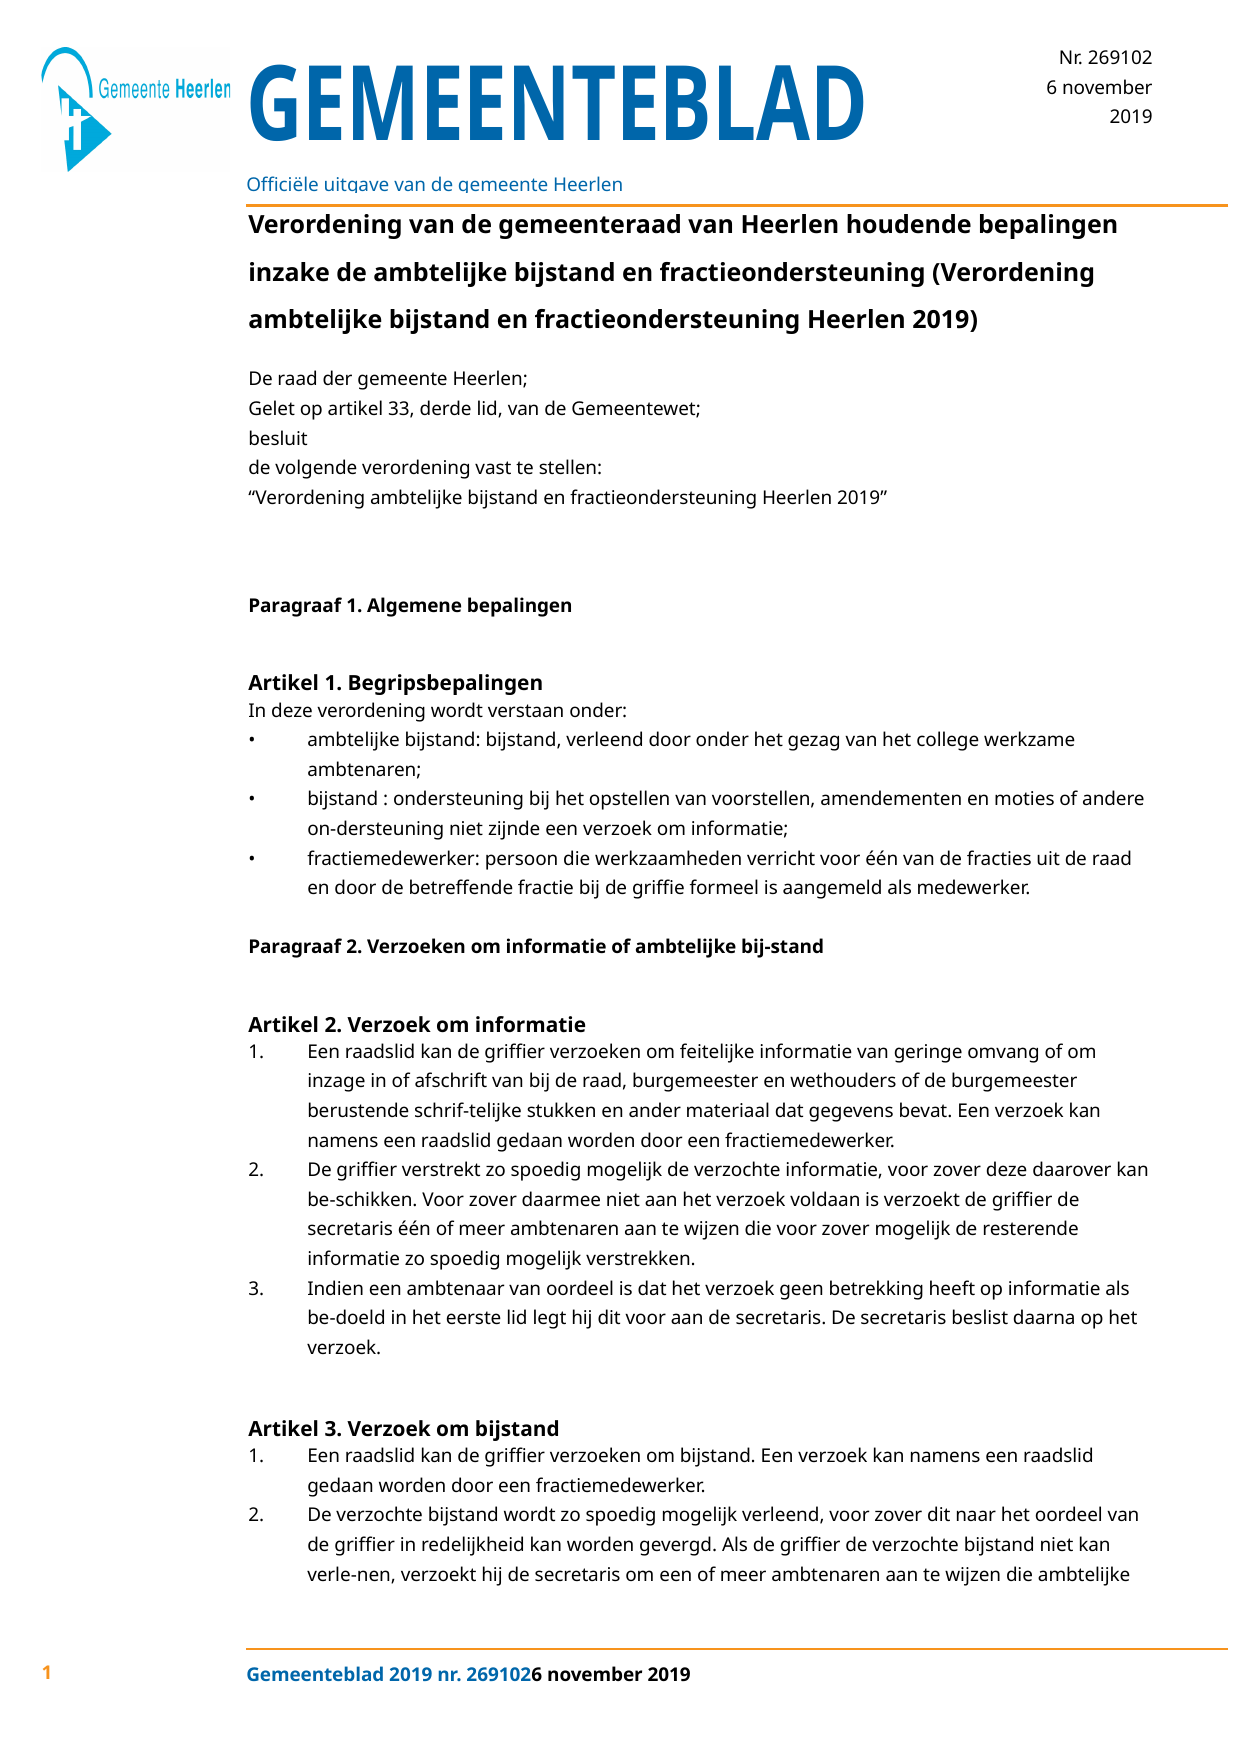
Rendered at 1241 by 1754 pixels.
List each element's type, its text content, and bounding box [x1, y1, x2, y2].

list Een raadslid kan de griffier verzoeken om feitelijke informatie van geringe omvang of om inzage in of afschrift van bij de raad, burgemeester en wethouders of de burgemeester berustende schrif-telijke stukken en ander materiaal dat gegevens bevat. Een verzoek kan namens een raadslid gedaan worden door een fractiemedewerker. [248, 1038, 1152, 1153]
text Gelet op artikel 33, derde lid, van de Gemeentewet; [248, 395, 1152, 421]
text In deze verordening wordt verstaan onder: [248, 697, 1152, 723]
text De raad der gemeente Heerlen; [248, 366, 1152, 391]
picture [41, 47, 231, 172]
list De verzochte bijstand wordt zo spoedig mogelijk verleend, voor zover dit naar het oordeel van de griffier in redelijkheid kan worden gevergd. Als de griffier de verzochte bijstand niet kan verle-nen, verzoekt hij de secretaris om een of meer ambtenaren aan te wijzen die ambtelijke [248, 1502, 1152, 1586]
text Paragraaf 2. Verzoeken om informatie of ambtelijke bij-stand [248, 933, 1152, 959]
list Een raadslid kan de griffier verzoeken om bijstand. Een verzoek kan namens een raadslid gedaan worden door een fractiemedewerker. [248, 1442, 1152, 1498]
list Indien een ambtenaar van oordeel is dat het verzoek geen betrekking heeft op informatie als be-doeld in het eerste lid legt hij dit voor aan de secretaris. De secretaris beslist daarna op het verzoek. [248, 1275, 1152, 1360]
list fractiemedewerker: persoon die werkzaamheden verricht voor één van de fracties uit de raad en door de betreffende fractie bij de griffie formeel is aangemeld als medewerker. [248, 845, 1152, 900]
list ambtelijke bijstand: bijstand, verleend door onder het gezag van het college werkzame ambtenaren; [248, 726, 1152, 782]
picture [41, 47, 59, 70]
text de volgende verordening vast te stellen: [248, 454, 1152, 480]
text Verordening van de gemeenteraad van Heerlen houdende bepalingen inzake de ambtelijke bijstand en fractieondersteuning (Verordening ambtelijke bijstand en fractieondersteuning Heerlen 2019) [248, 207, 1152, 336]
text besluit [248, 425, 1152, 450]
list De griffier verstrekt zo spoedig mogelijk de verzochte informatie, voor zover deze daarover kan be-schikken. Voor zover daarmee niet aan het verzoek voldaan is verzoekt de griffier de secretaris één of meer ambtenaren aan te wijzen die voor zover mogelijk de resterende informatie zo spoedig mogelijk verstrekken. [248, 1156, 1152, 1271]
text Artikel 2. Verzoek om informatie [248, 1010, 1152, 1038]
text Paragraaf 1. Algemene bepalingen [248, 592, 1152, 618]
text Artikel 3. Verzoek om bijstand [248, 1414, 1152, 1442]
text “Verordening ambtelijke bijstand en fractieondersteuning Heerlen 2019” [248, 484, 1152, 509]
text Artikel 1. Begripsbepalingen [248, 668, 1152, 697]
list bijstand : ondersteuning bij het opstellen van voorstellen, amendementen en moties of andere on-dersteuning niet zijnde een verzoek om informatie; [248, 786, 1152, 841]
